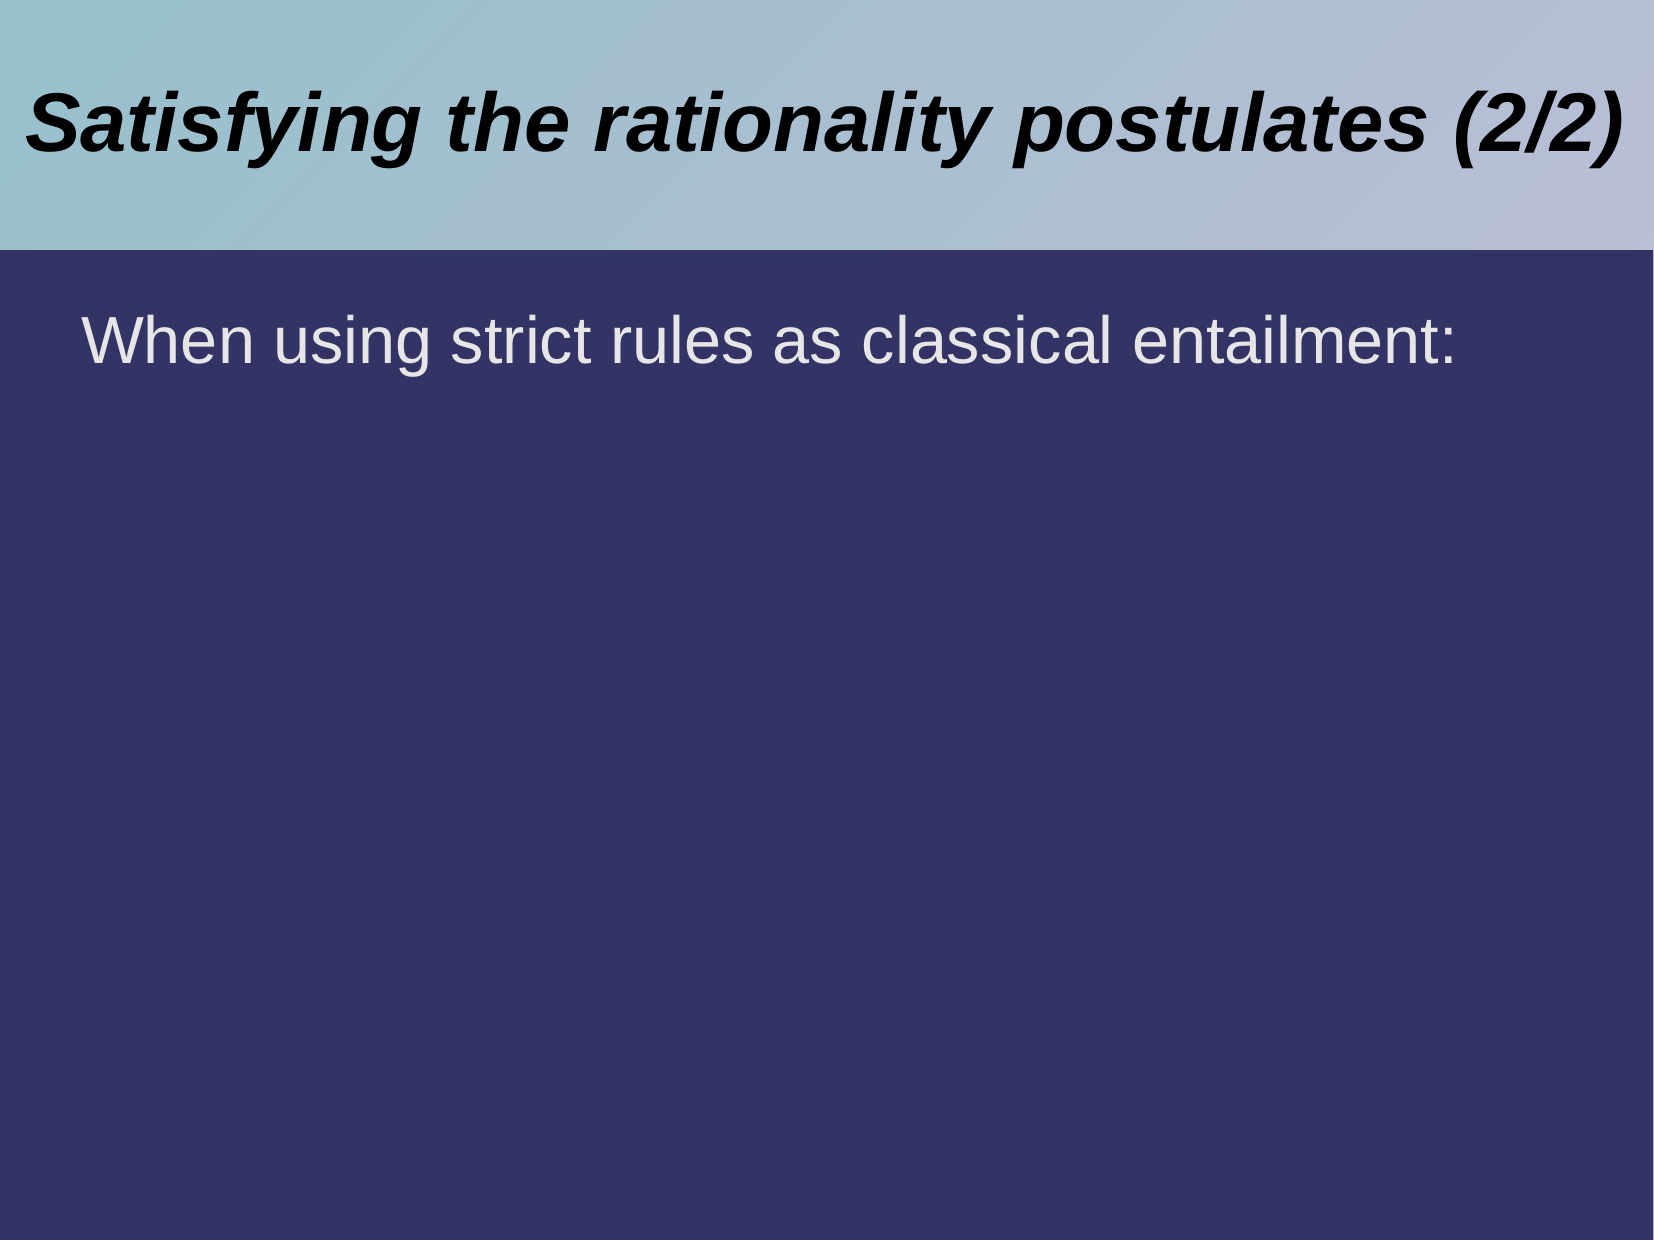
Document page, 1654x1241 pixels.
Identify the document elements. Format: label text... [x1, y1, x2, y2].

list When using strict rules as classical entailment: [69, 302, 1598, 1218]
title Satisfying the rationality postulates (2/2) [1, 19, 1650, 227]
